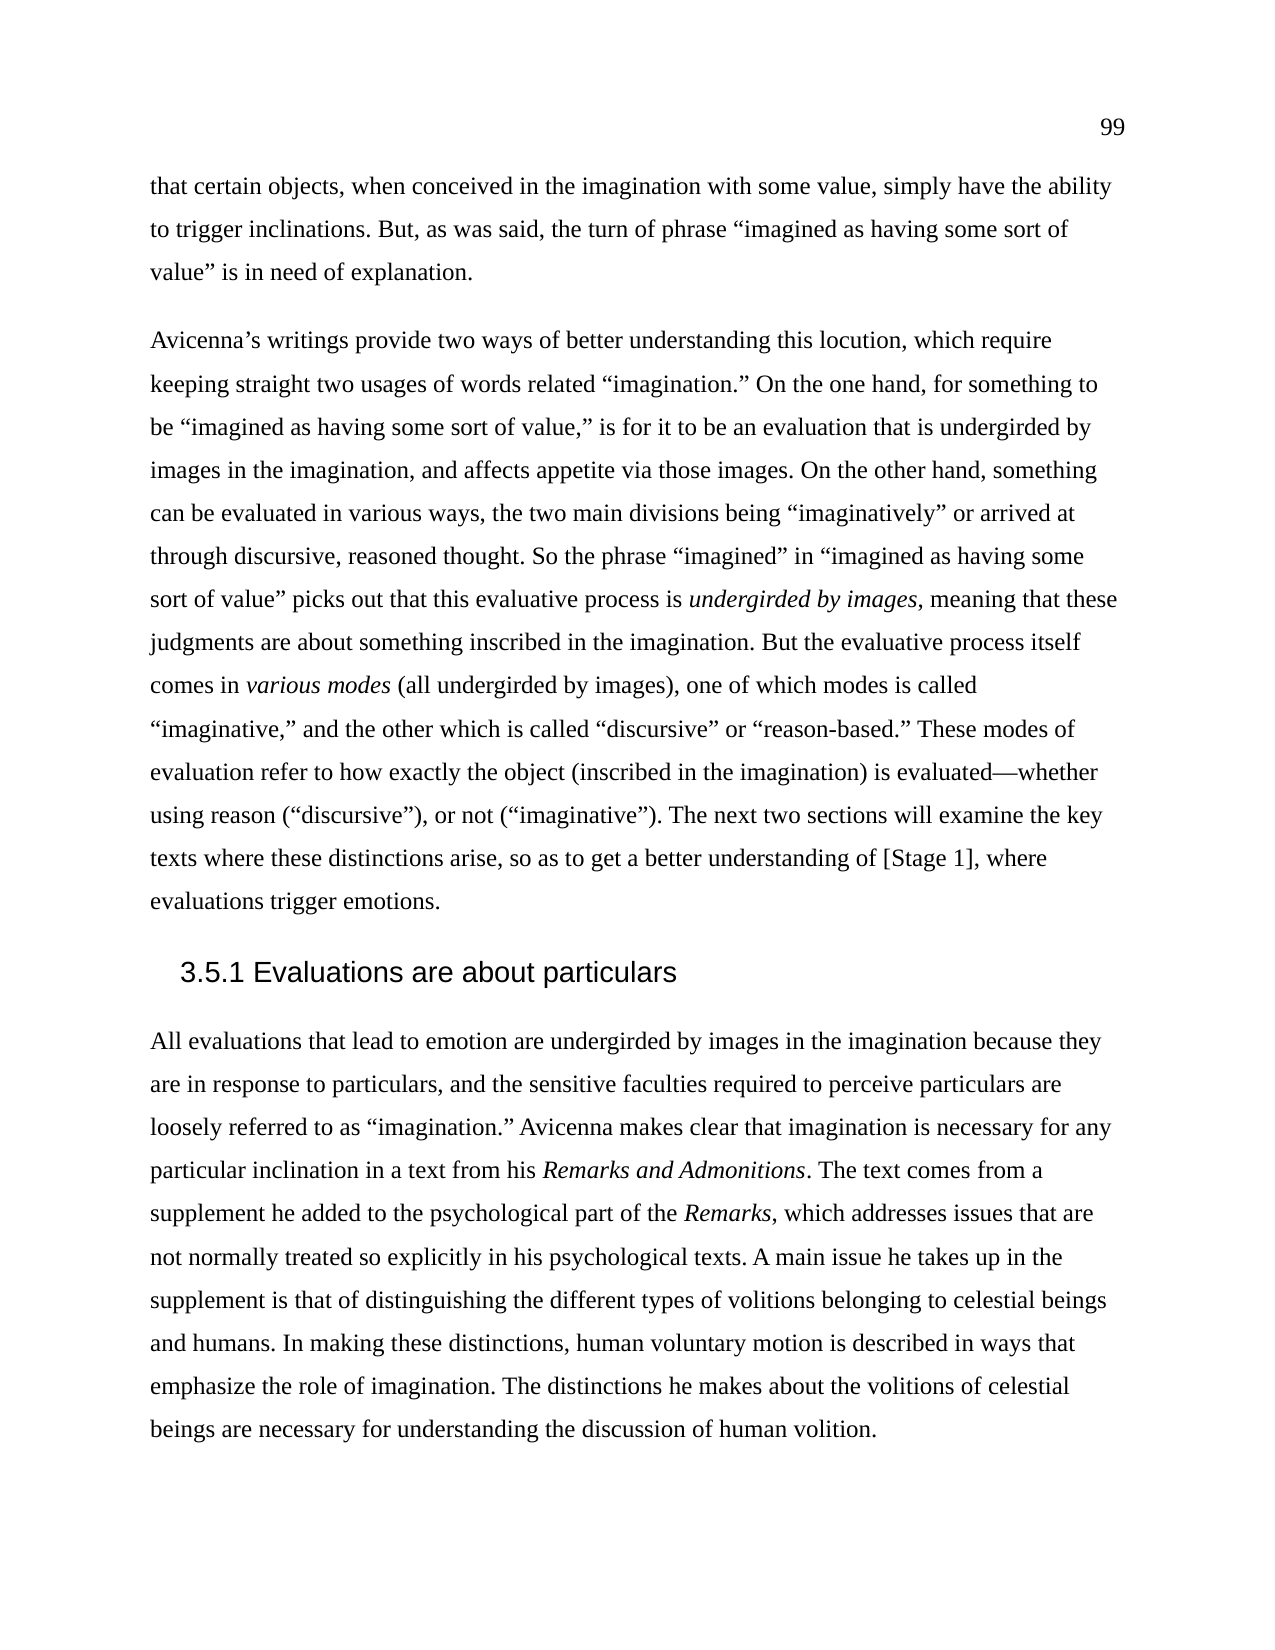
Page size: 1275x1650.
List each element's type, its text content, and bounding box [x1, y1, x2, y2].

text that certain objects, when conceived in the imagination with some value, simply have the ability to trigger inclinations. But, as was said, the turn of phrase “imagined as having some sort of value” is in need of explanation. [150, 171, 1125, 286]
subtitle 3.5.1 Evaluations are about particulars [180, 955, 1125, 988]
text All evaluations that lead to emotion are undergirded by images in the imagination because they are in response to particulars, and the sensitive faculties required to perceive particulars are loosely referred to as “imagination.” Avicenna makes clear that imagination is necessary for any particular inclination in a text from his Remarks and Admonitions. The text comes from a supplement he added to the psychological part of the Remarks, which addresses issues that are not normally treated so explicitly in his psychological texts. A main issue he takes up in the supplement is that of distinguishing the different types of volitions belonging to celestial beings and humans. In making these distinctions, human voluntary motion is described in ways that emphasize the role of imagination. The distinctions he makes about the volitions of celestial beings are necessary for understanding the discussion of human volition. [150, 1026, 1125, 1443]
text Avicenna’s writings provide two ways of better understanding this locution, which require keeping straight two usages of words related “imagination.” On the one hand, for something to be “imagined as having some sort of value,” is for it to be an evaluation that is undergirded by images in the imagination, and affects appetite via those images. On the other hand, something can be evaluated in various ways, the two main divisions being “imaginatively” or arrived at through discursive, reasoned thought. So the phrase “imagined” in “imagined as having some sort of value” picks out that this evaluative process is undergirded by images, meaning that these judgments are about something inscribed in the imagination. But the evaluative process itself comes in various modes (all undergirded by images), one of which modes is called “imaginative,” and the other which is called “discursive” or “reason-based.” These modes of evaluation refer to how exactly the object (inscribed in the imagination) is evaluated—whether using reason (“discursive”), or not (“imaginative”). The next two sections will examine the key texts where these distinctions arise, so as to get a better understanding of [Stage 1], where evaluations trigger emotions. [150, 326, 1125, 915]
